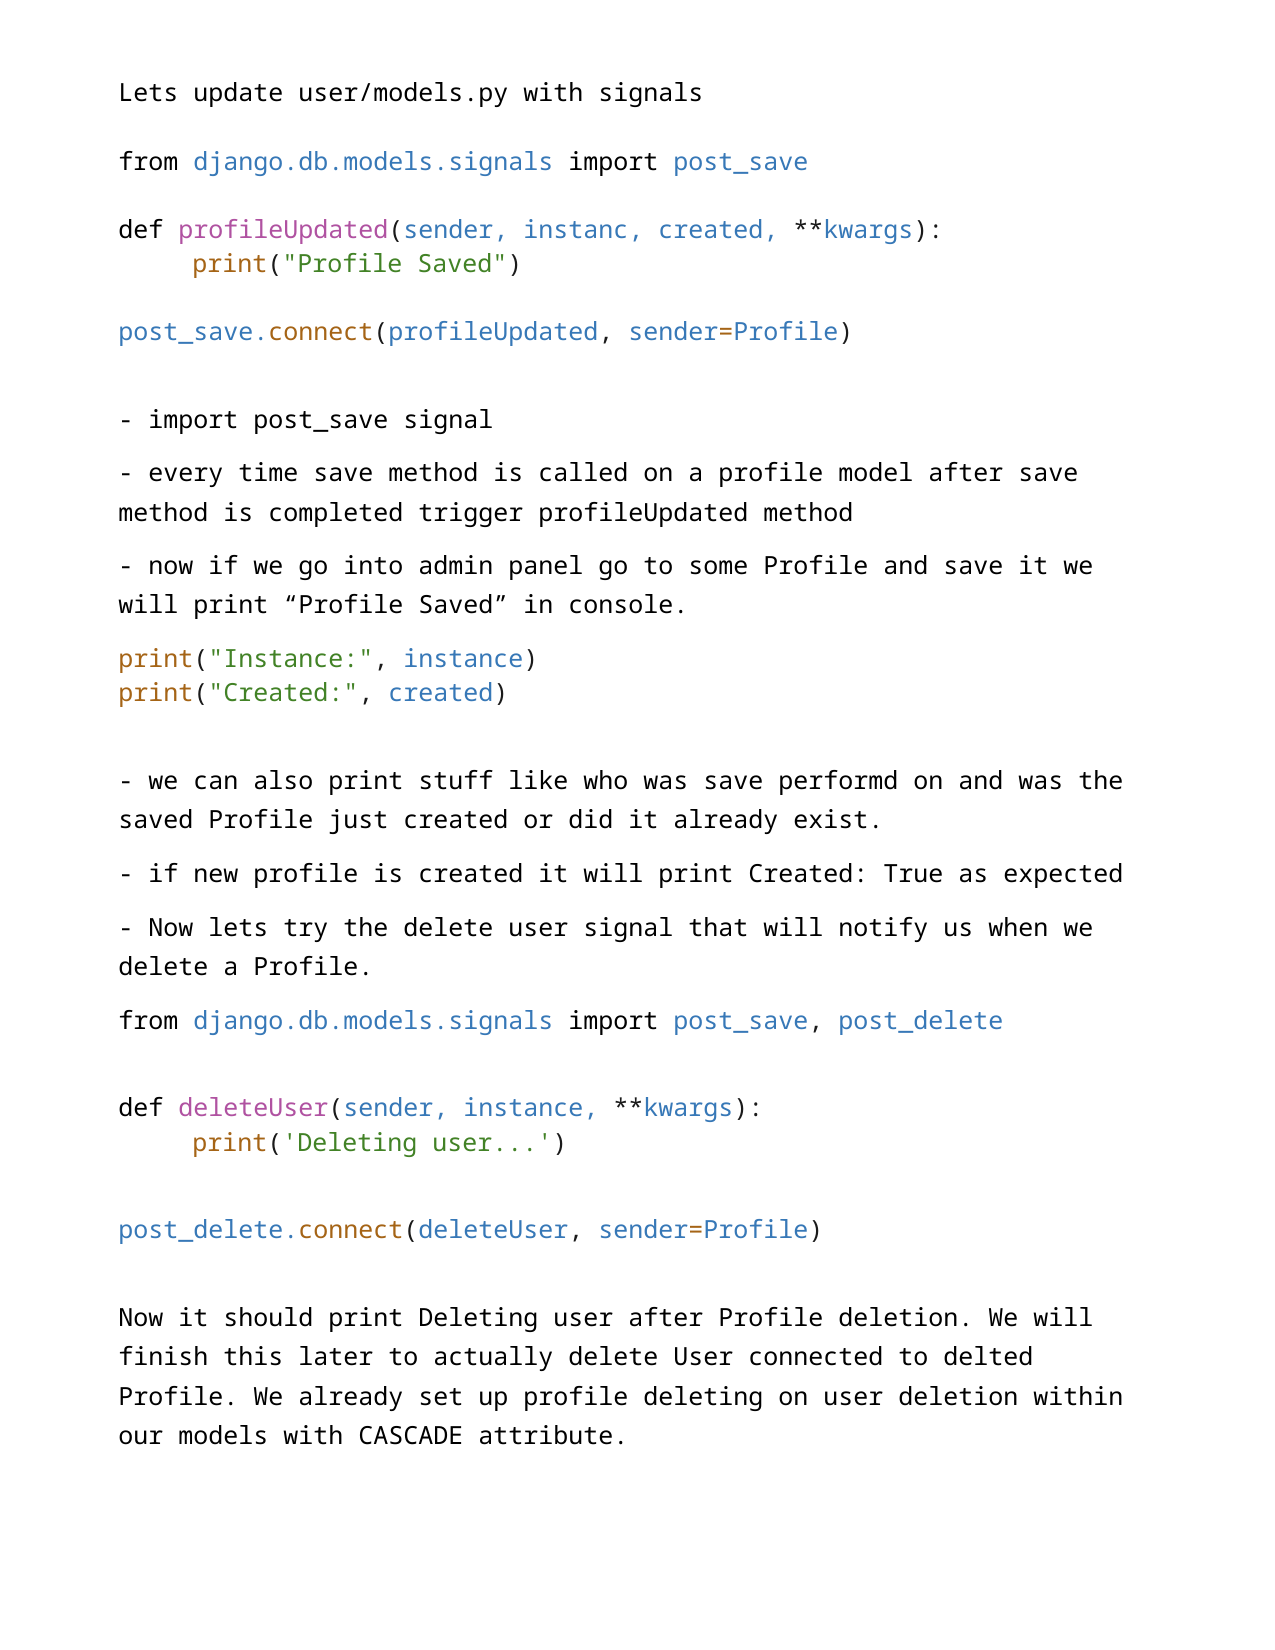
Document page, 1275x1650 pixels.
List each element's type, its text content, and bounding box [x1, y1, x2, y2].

text print("Created:", created) [118, 675, 1157, 709]
text from django.db.models.signals import post_save, post_delete [118, 1002, 1157, 1036]
text def deleteUser(sender, instance, **kwargs): [118, 1090, 1157, 1124]
text post_save.connect(profileUpdated, sender=Profile) [118, 313, 1157, 347]
text post_delete.connect(deleteUser, sender=Profile) [118, 1212, 1157, 1246]
text print("Profile Saved") [118, 245, 1157, 279]
text - every time save method is called on a profile model after save method is completed trigger profileUpdated method [118, 455, 1157, 528]
text from django.db.models.signals import post_save [118, 143, 1157, 177]
text def profileUpdated(sender, instanc, created, **kwargs): [118, 211, 1157, 245]
text Lets update user/models.py with signals [118, 75, 1157, 109]
text - import post_save signal [118, 401, 1157, 435]
text - if new profile is created it will print Created: True as expected [118, 856, 1157, 890]
text - we can also print stuff like who was save performd on and was the saved Profile just created or did it already exist. [118, 763, 1157, 836]
text - Now lets try the delete user signal that will notify us when we delete a Profile. [118, 909, 1157, 983]
text print("Instance:", instance) [118, 641, 1157, 675]
text - now if we go into admin panel go to some Profile and save it we will print “Profile Saved” in console. [118, 548, 1157, 621]
text Now it should print Deleting user after Profile deletion. We will finish this later to actually delete User connected to delted Profile. We already set up profile deleting on user deletion within our models with CASCADE attribute. [118, 1300, 1157, 1451]
text print('Deleting user...') [118, 1124, 1157, 1158]
